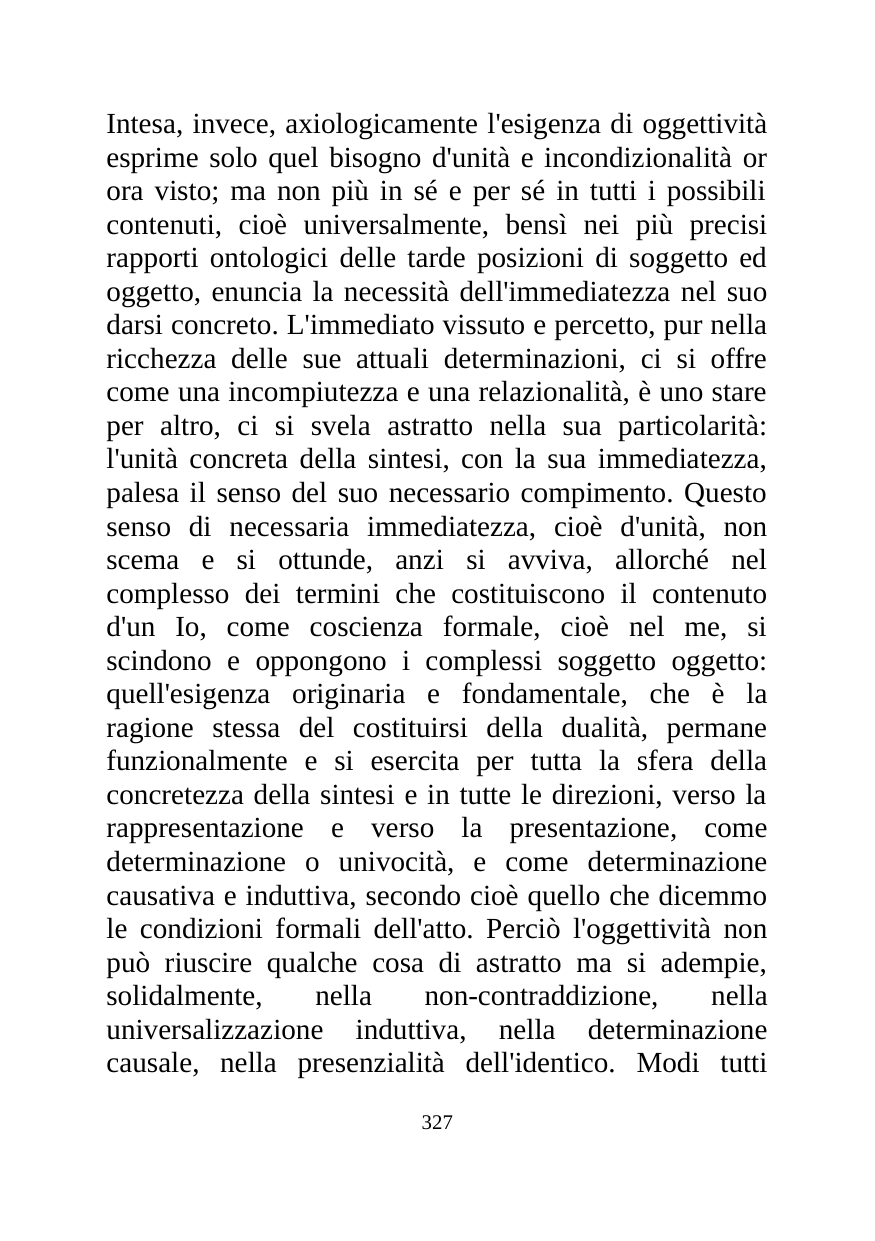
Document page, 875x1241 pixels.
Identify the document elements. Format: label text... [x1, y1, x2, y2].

text Intesa, invece, axiologicamente l'esigenza di oggettività esprime solo quel bisogno d'unità e incondizionalità or ora visto; ma non più in sé e per sé in tutti i possibili contenuti, cioè universalmente, bensì nei più precisi rapporti ontologici delle tarde posizioni di soggetto ed oggetto, enuncia la necessità dell'immediatezza nel suo darsi concreto. L'immediato vissuto e percetto, pur nella ricchezza delle sue attuali determinazioni, ci si offre come una incompiutezza e una relazionalità, è uno stare per altro, ci si svela astratto nella sua particolarità: l'unità concreta della sintesi, con la sua immediatezza, palesa il senso del suo necessario compimento. Questo senso di necessaria immediatezza, cioè d'unità, non scema e si ottunde, anzi si avviva, allorché nel complesso dei termini che costituiscono il contenuto d'un Io, come coscienza formale, cioè nel me, si scindono e oppongono i complessi soggetto oggetto: quell'esigenza originaria e fondamentale, che è la ragione stessa del costituirsi della dualità, permane funzionalmente e si esercita per tutta la sfera della concretezza della sintesi e in tutte le direzioni, verso la rappresentazione e verso la presentazione, come determinazione o univocità, e come determinazione causativa e induttiva, secondo cioè quello che dicemmo le condizioni formali dell'atto. Perciò l'oggettività non può riuscire qualche cosa di astratto ma si adempie, solidalmente, nella non-contraddizione, nella universalizzazione induttiva, nella determinazione causale, nella presenzialità dell'identico. Modi tutti [106, 106, 768, 1079]
